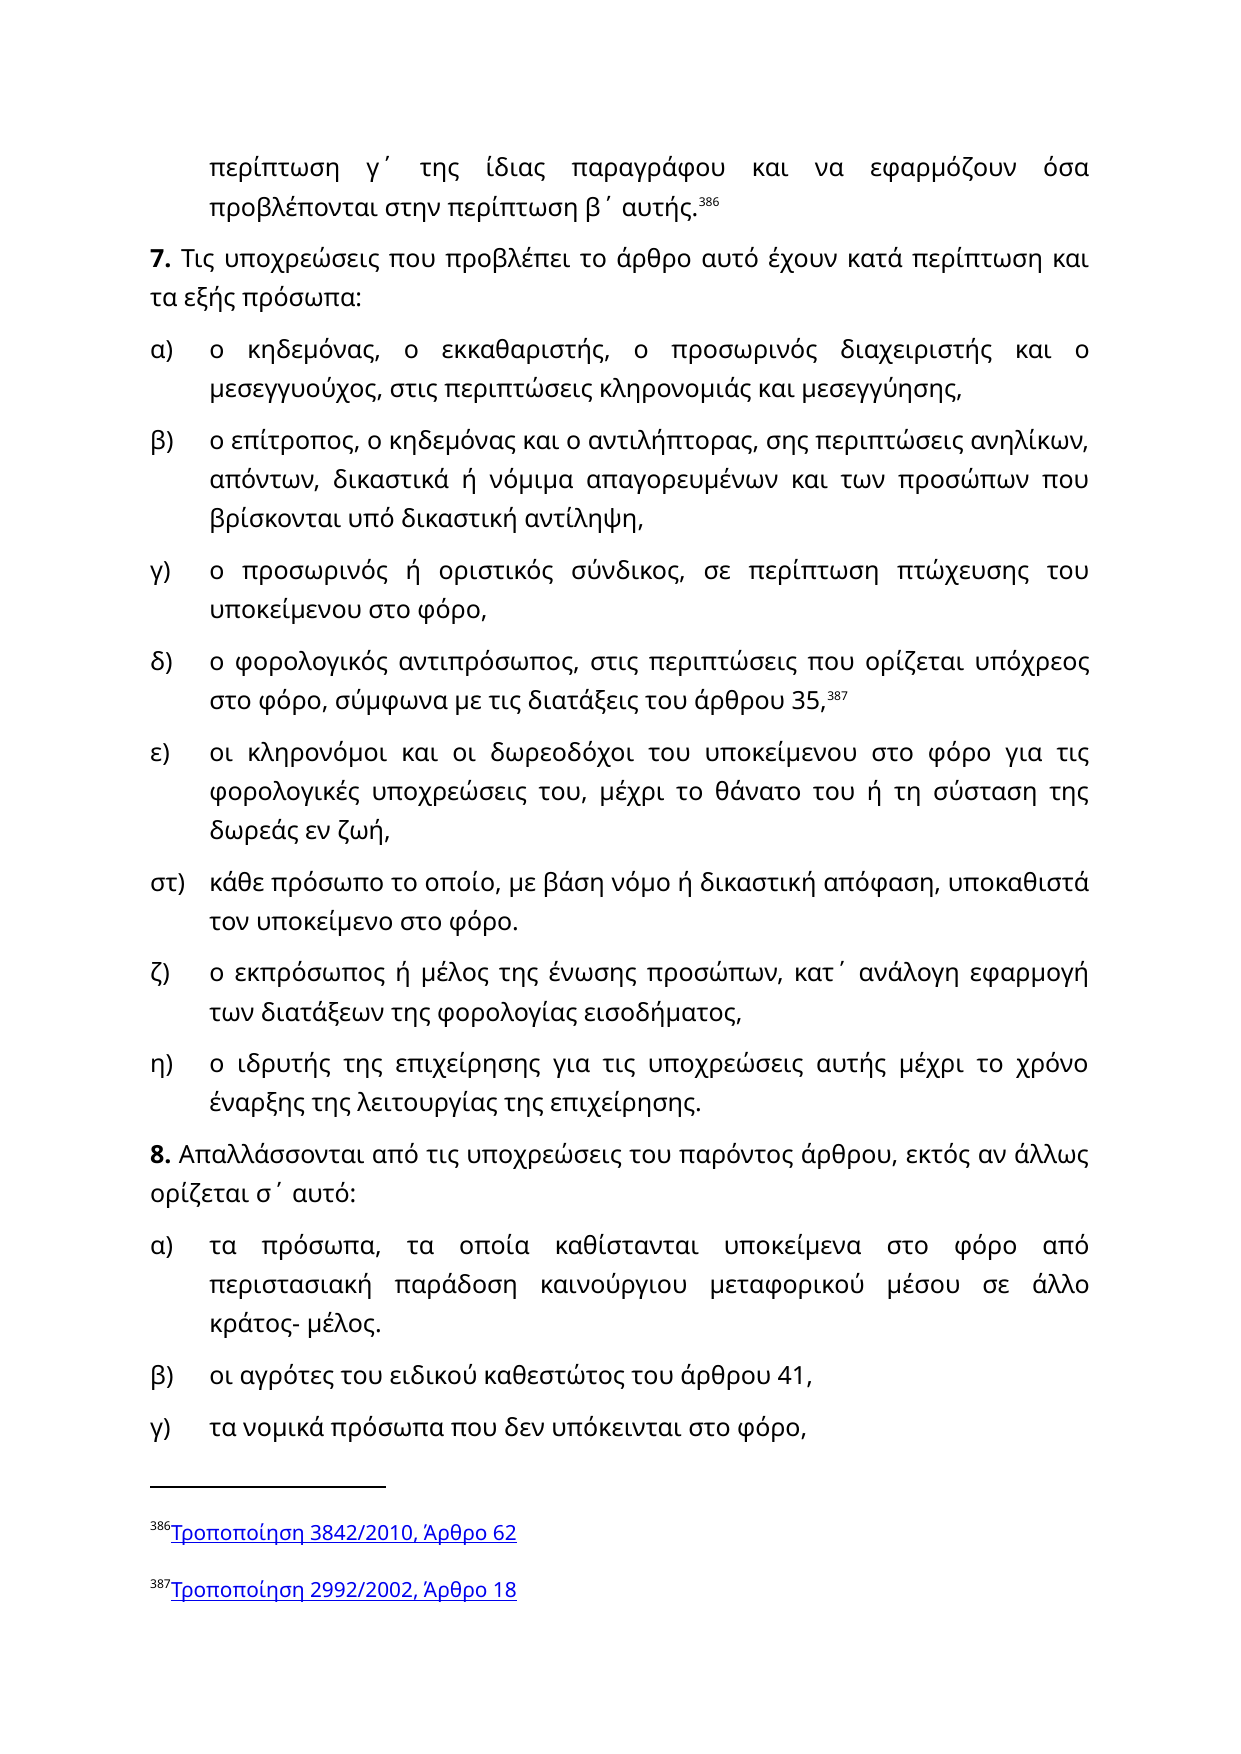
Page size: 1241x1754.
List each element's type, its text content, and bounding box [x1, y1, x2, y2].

list η) ο ιδρυτής της επιχείρησης για τις υποχρεώσεις αυτής μέχρι το χρόνο έναρξης της λειτουργίας της επιχείρησης. [150, 1046, 1090, 1119]
text 7. Τις υποχρεώσεις που προβλέπει το άρθρο αυτό έχουν κατά περίπτωση και τα εξής πρόσωπα: [150, 241, 1090, 314]
list β) οι αγρότες του ειδικού καθεστώτος του άρθρου 41, [150, 1357, 1090, 1392]
list δ) ο φορολογικός αντιπρόσωπος, στις περιπτώσεις που ορίζεται υπόχρεος στο φόρο, σύμφωνα με τις διατάξεις του άρθρου 35, [150, 643, 1090, 717]
list ζ) ο εκπρόσωπος ή μέλος της ένωσης προσώπων, κατ΄ ανάλογη εφαρμογή των διατάξεων της φορολογίας εισοδήματος, [150, 955, 1090, 1028]
list στ) κάθε πρόσωπο το οποίο, με βάση νόμο ή δικαστική απόφαση, υποκαθιστά τον υποκείμενο στο φόρο. [150, 864, 1090, 937]
list γ) τα νομικά πρόσωπα που δεν υπόκεινται στο φόρο, [150, 1409, 1090, 1443]
list α) ο κηδεμόνας, ο εκκαθαριστής, ο προσωρινός διαχειριστής και ο μεσεγγυούχος, στις περιπτώσεις κληρονομιάς και μεσεγγύησης, [150, 332, 1090, 405]
list β) ο επίτροπος, ο κηδεμόνας και ο αντιλήπτορας, σης περιπτώσεις ανηλίκων, απόντων, δικαστικά ή νόμιμα απαγορευμένων και των προσώπων που βρίσκονται υπό δικαστική αντίληψη, [150, 422, 1090, 535]
text Τροποποίηση 2992/2002, Άρθρο 18 [150, 1576, 1090, 1604]
list α) τα πρόσωπα, τα οποία καθίστανται υποκείμενα στο φόρο από περιστασιακή παράδοση καινούργιου μεταφορικού μέσου σε άλλο κράτος- μέλος. [150, 1227, 1090, 1340]
text Τροποποίηση 3842/2010, Άρθρο 62 [150, 1518, 1090, 1546]
text 8. Απαλλάσσονται από τις υποχρεώσεις του παρόντος άρθρου, εκτός αν άλλως ορίζεται σ΄ αυτό: [150, 1137, 1090, 1210]
list γ) ο προσωρινός ή οριστικός σύνδικος, σε περίπτωση πτώχευσης του υποκείμενου στο φόρο, [150, 552, 1090, 626]
list περίπτωση γ΄ της ίδιας παραγράφου και να εφαρμόζουν όσα προβλέπονται στην περίπτωση β΄ αυτής. [150, 150, 1090, 223]
list ε) οι κληρονόμοι και οι δωρεοδόχοι του υποκείμενου στο φόρο για τις φορολογικές υποχρεώσεις του, μέχρι το θάνατο του ή τη σύσταση της δωρεάς εν ζωή, [150, 734, 1090, 847]
